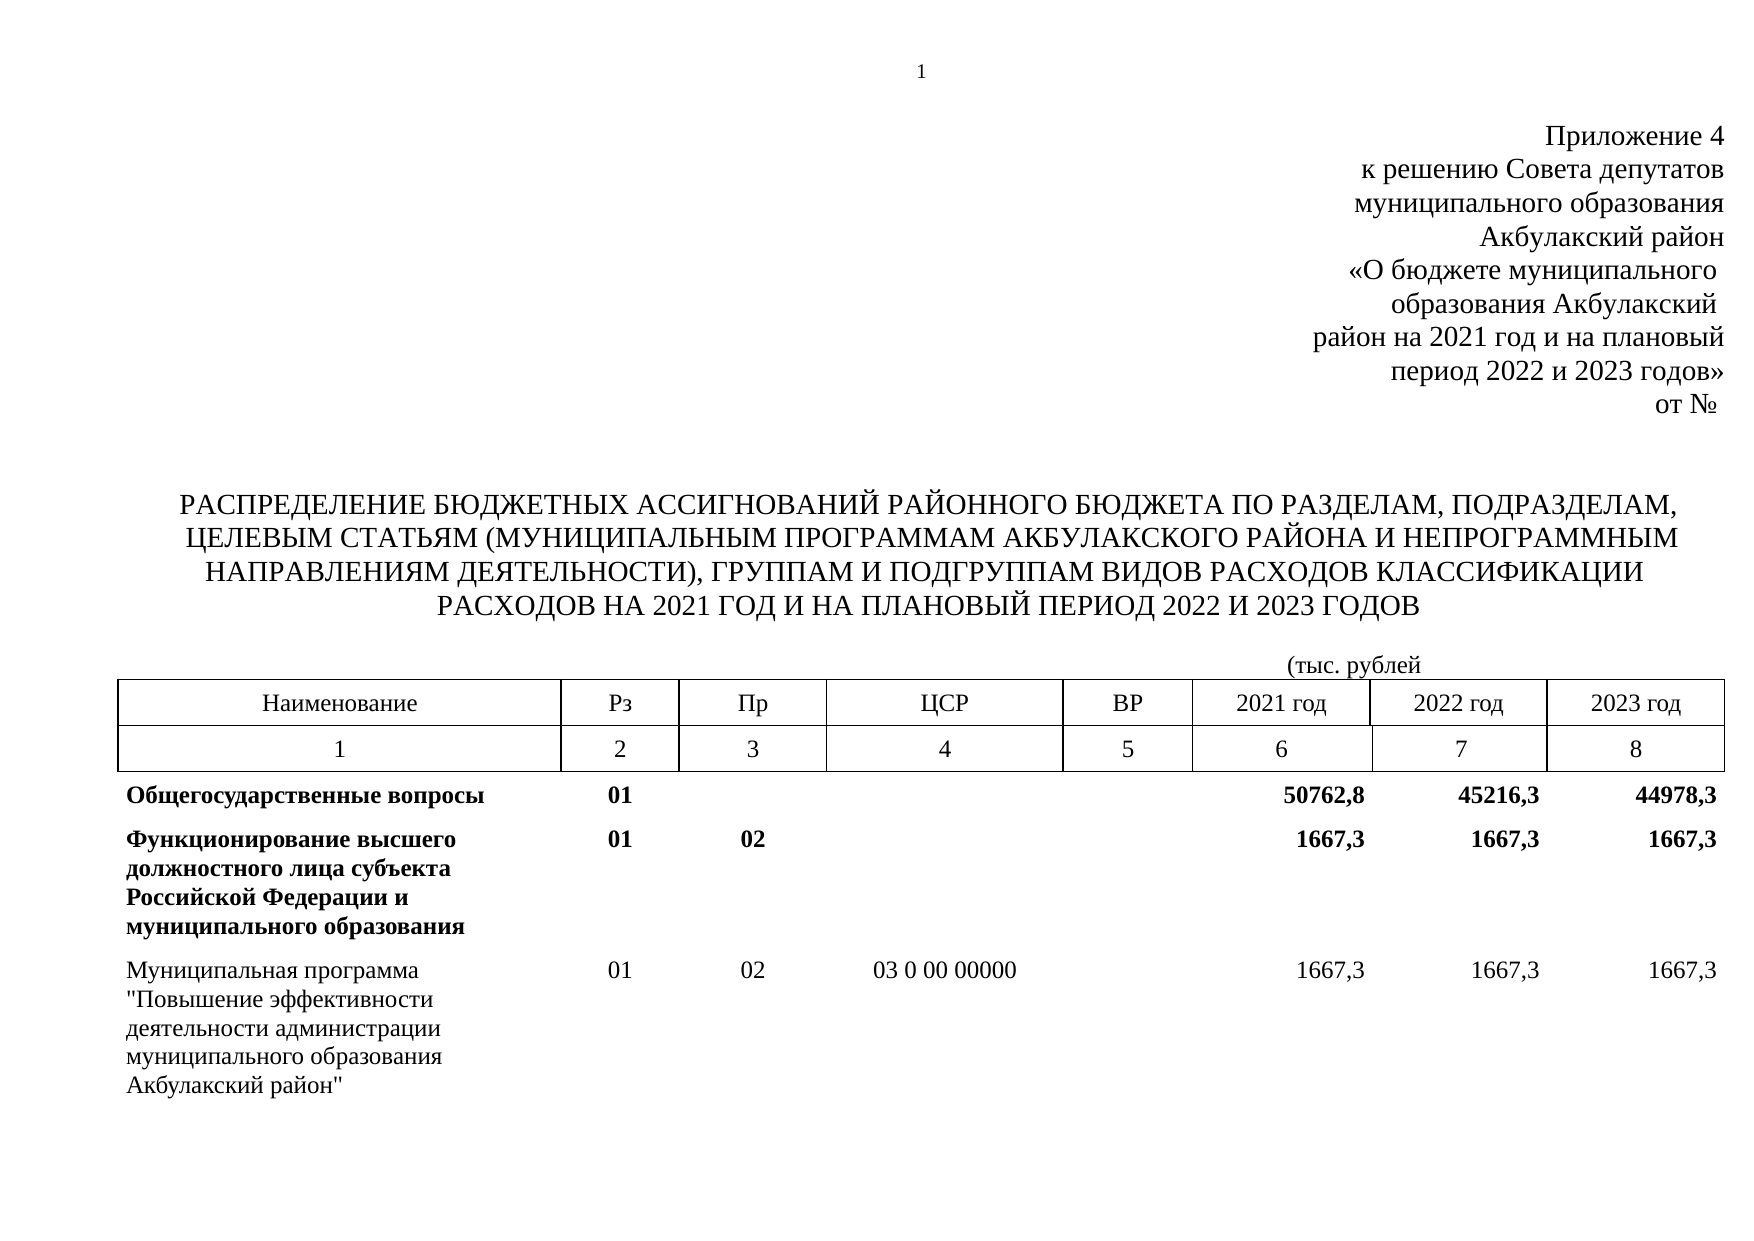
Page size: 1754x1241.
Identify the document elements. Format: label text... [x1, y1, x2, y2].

table_header ЦСР [835, 688, 1055, 717]
text от № [118, 386, 1724, 420]
table_header [827, 680, 1062, 725]
table_cell 45216,3 [1372, 772, 1547, 817]
table_header [1548, 680, 1724, 725]
table_header [1064, 726, 1192, 771]
table_header 2023 год [1555, 688, 1716, 717]
text РАСХОДОВ НА 2021 ГОД И НА ПЛАНОВЫЙ ПЕРИОД 2022 И 2023 ГОДОВ [133, 588, 1724, 621]
table_header Наименование [126, 688, 553, 717]
text РАСПРЕДЕЛЕНИЕ БЮДЖЕТНЫХ АССИГНОВАНИЙ РАЙОННОГО БЮДЖЕТА ПО РАЗДЕЛАМ, ПОДРАЗДЕЛАМ, [133, 487, 1724, 521]
table_cell [1063, 948, 1193, 1107]
table_header 2022 год [1378, 688, 1539, 717]
table_cell [827, 772, 1063, 817]
table_cell 01 [561, 817, 679, 947]
text к решению Совета депутатов [118, 152, 1724, 185]
table_cell 01 [561, 772, 679, 817]
table_header [680, 726, 826, 771]
table_header [1193, 726, 1372, 771]
table_header 4 [835, 734, 1055, 763]
table_header 3 [687, 734, 819, 763]
table_cell 02 [679, 948, 827, 1107]
table_header [119, 680, 560, 725]
table_header [119, 726, 560, 771]
table_cell [1063, 772, 1193, 817]
table_cell Общегосударственные вопросы [118, 772, 561, 817]
table_header 8 [1555, 734, 1716, 763]
table_cell 03 0 00 00000 [827, 948, 1063, 1107]
table_cell Муниципальная программа "Повышение эффективности деятельности администрации муниципального образования Акбулакский район" [118, 948, 561, 1107]
table_header 2 [569, 734, 671, 763]
table_header [562, 726, 678, 771]
table_cell [1063, 817, 1193, 947]
table_header [1064, 680, 1192, 725]
text «О бюджете муниципального [118, 252, 1724, 286]
table_header 1 [126, 734, 553, 763]
table_header 7 [1380, 734, 1542, 763]
table_header 5 [1071, 734, 1185, 763]
text образования Акбулакский [118, 286, 1724, 319]
table_cell 02 [679, 817, 827, 947]
table_header [827, 726, 1062, 771]
text (тыс. рублей [118, 650, 1724, 679]
table_cell 1667,3 [1372, 948, 1547, 1107]
table_cell 1667,3 [1193, 817, 1372, 947]
table_header [1373, 726, 1546, 771]
text ЦЕЛЕВЫМ СТАТЬЯМ (МУНИЦИПАЛЬНЫМ ПРОГРАММАМ АКБУЛАКСКОГО РАЙОНА И НЕПРОГРАММНЫМ НАПРАВЛЕНИЯМ ДЕЯТЕЛЬНОСТИ), ГРУППАМ И ПОДГРУППАМ ВИДОВ РАСХОДОВ КЛАССИФИКАЦИИ [133, 521, 1724, 588]
table_cell 44978,3 [1547, 772, 1724, 817]
text муниципального образования [118, 185, 1724, 219]
table_cell 01 [561, 948, 679, 1107]
table_cell [827, 817, 1063, 947]
table_cell [679, 772, 827, 817]
table_header [1371, 680, 1546, 725]
table_cell Функционирование высшего должностного лица субъекта Российской Федерации и муниципального образования [118, 817, 561, 947]
text Приложение 4 [118, 118, 1724, 152]
table_header 2021 год [1201, 688, 1362, 717]
table_header [1193, 680, 1369, 725]
table_cell 50762,8 [1193, 772, 1372, 817]
text район на 2021 год и на плановый [118, 319, 1724, 353]
table_cell 1667,3 [1547, 817, 1724, 947]
table_header Пр [687, 688, 819, 717]
table_header [1548, 726, 1724, 771]
table_header [680, 680, 826, 725]
table_header Рз [569, 688, 671, 717]
table_header ВР [1071, 688, 1185, 717]
text период 2022 и 2023 годов» [118, 353, 1724, 386]
table_header [562, 680, 678, 725]
table_cell 1667,3 [1193, 948, 1372, 1107]
table_cell 1667,3 [1372, 817, 1547, 947]
table_cell 1667,3 [1547, 948, 1724, 1107]
text Акбулакский район [118, 219, 1724, 252]
table_header 6 [1201, 734, 1362, 763]
